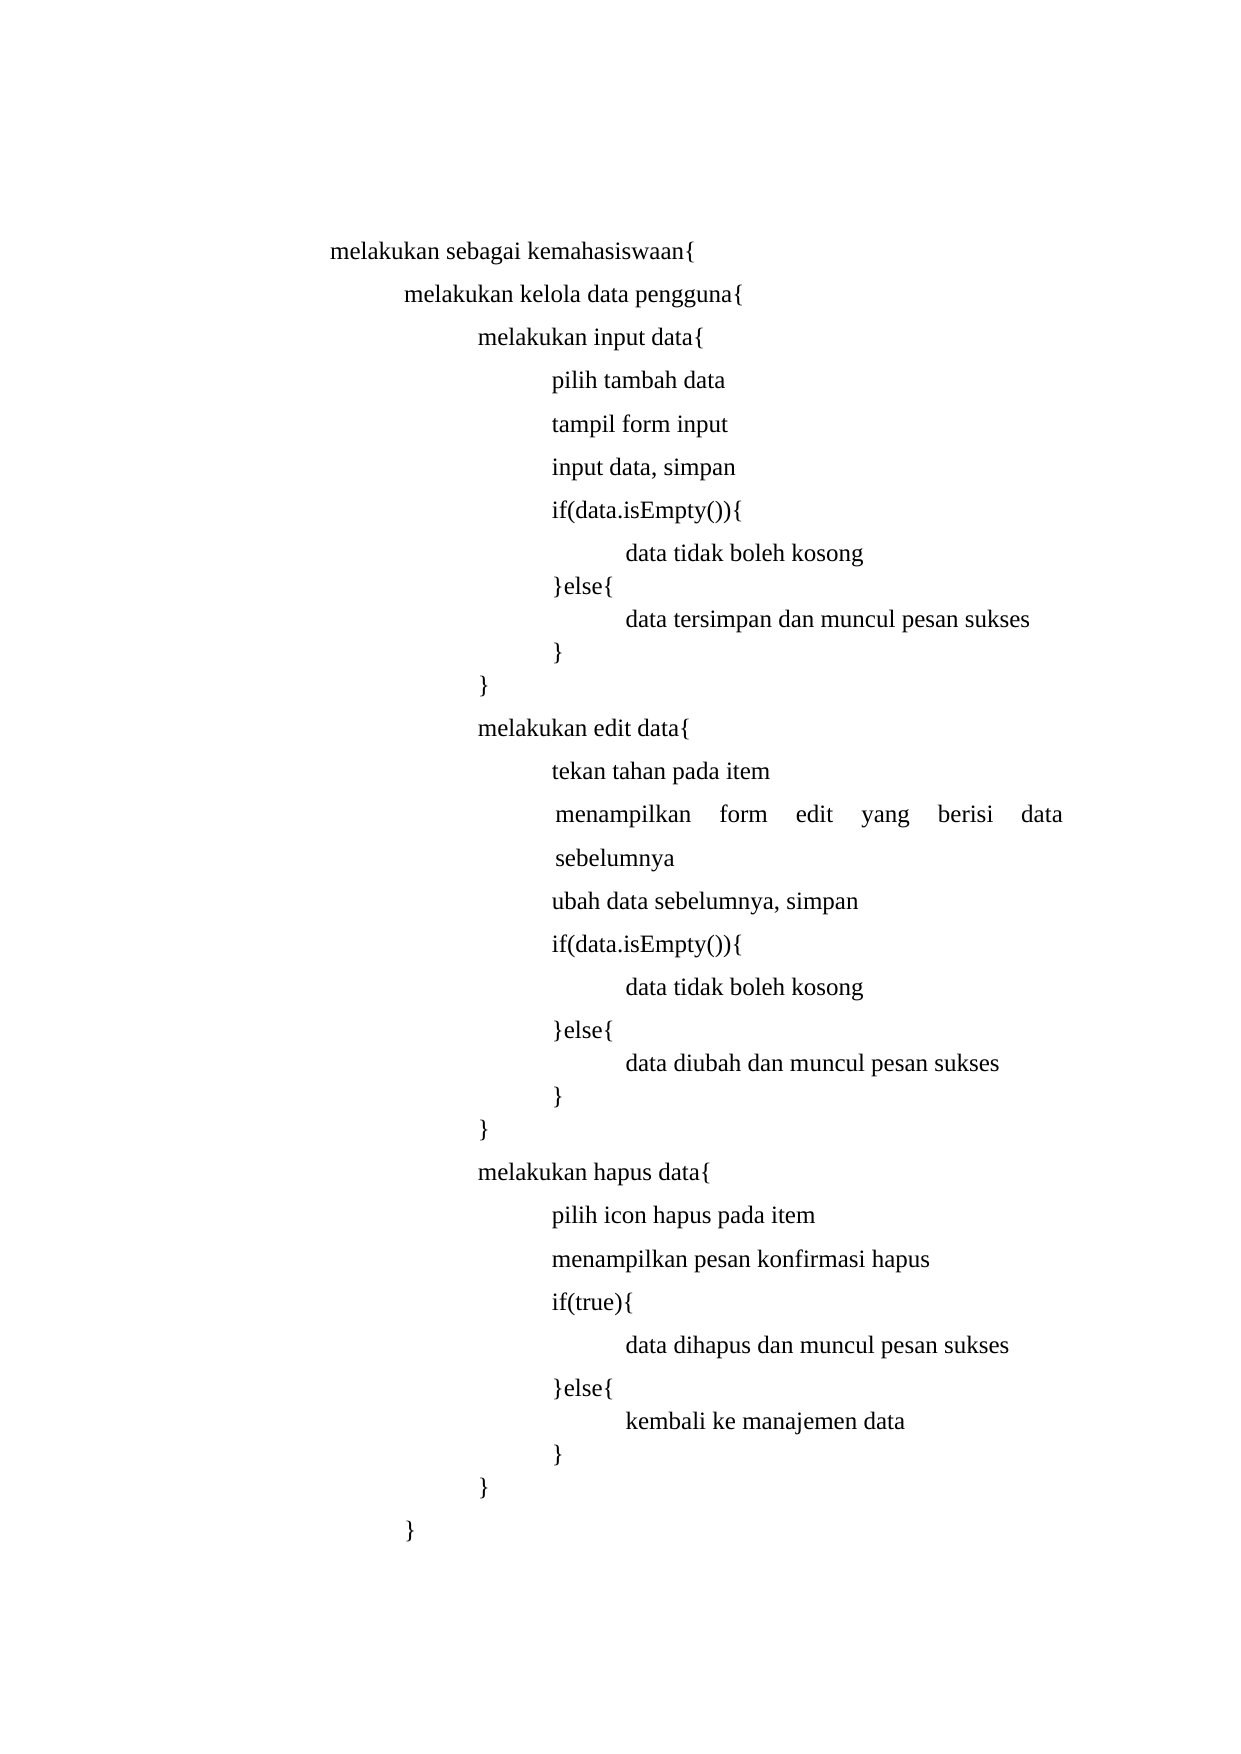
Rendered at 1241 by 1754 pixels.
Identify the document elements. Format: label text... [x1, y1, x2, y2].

text data diubah dan muncul pesan sukses [330, 1048, 1063, 1077]
text melakukan edit data{ [330, 713, 1063, 742]
text }else{ [330, 571, 1063, 600]
text tampil form input [330, 409, 1063, 437]
text kembali ke manajemen data [330, 1406, 1063, 1435]
text melakukan kelola data pengguna{ [330, 279, 1063, 308]
text melakukan hapus data{ [330, 1157, 1063, 1186]
text input data, simpan [330, 452, 1063, 481]
text pilih icon hapus pada item [330, 1201, 1063, 1229]
text data tersimpan dan muncul pesan sukses [330, 604, 1063, 633]
text } [330, 1081, 1063, 1110]
text } [330, 1472, 1063, 1501]
text menampilkan form edit yang berisi data sebelumnya [555, 799, 1063, 871]
text if(data.isEmpty()){ [330, 495, 1063, 524]
text data tidak boleh kosong [330, 538, 1063, 567]
text pilih tambah data [330, 366, 1063, 394]
text tekan tahan pada item [330, 756, 1063, 785]
text } [330, 1439, 1063, 1468]
text } [330, 637, 1063, 666]
text } [330, 670, 1063, 699]
text data dihapus dan muncul pesan sukses [330, 1330, 1063, 1359]
text melakukan sebagai kemahasiswaan{ [330, 236, 1063, 265]
text } [330, 1515, 1063, 1544]
text if(true){ [330, 1287, 1063, 1316]
text }else{ [330, 1373, 1063, 1402]
text menampilkan pesan konfirmasi hapus [330, 1244, 1063, 1272]
text } [330, 1114, 1063, 1143]
text data tidak boleh kosong [330, 972, 1063, 1001]
text melakukan input data{ [330, 322, 1063, 351]
text ubah data sebelumnya, simpan [330, 886, 1063, 914]
text if(data.isEmpty()){ [330, 929, 1063, 958]
text }else{ [330, 1015, 1063, 1044]
